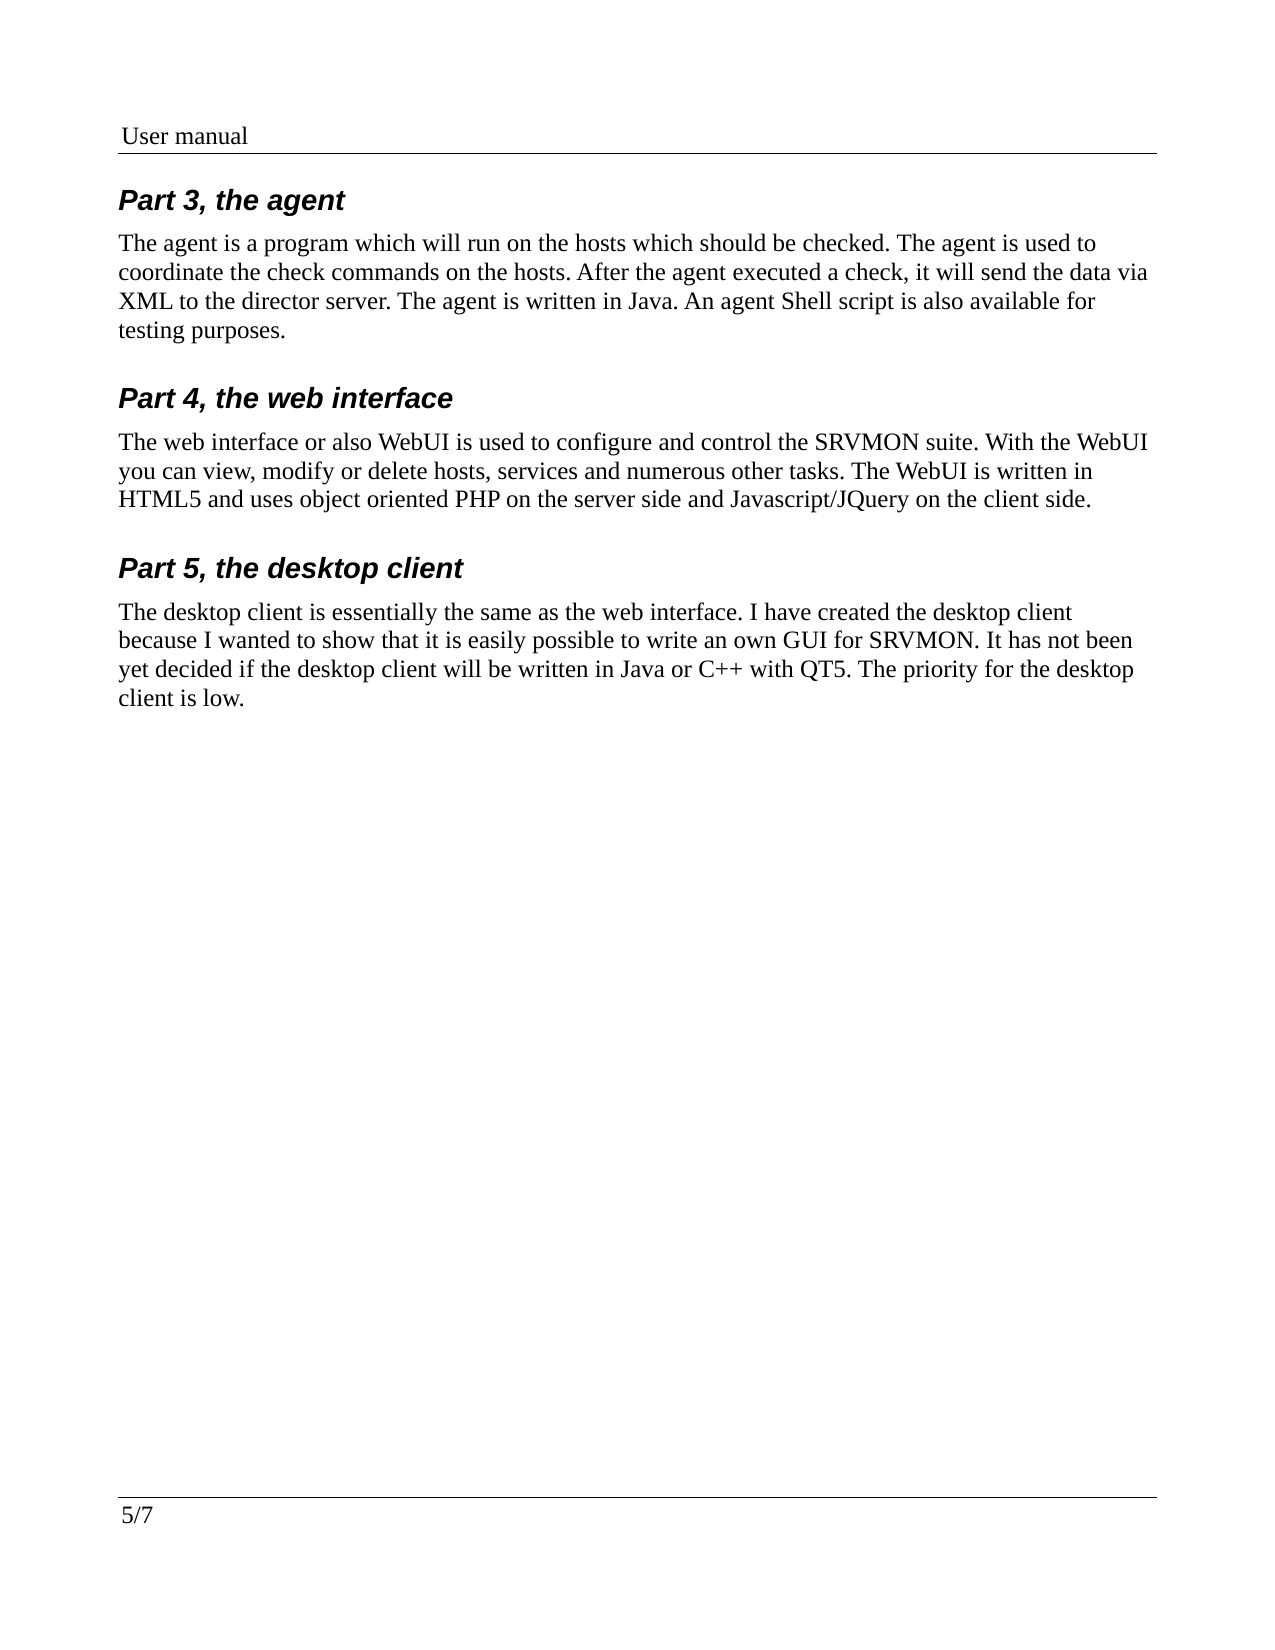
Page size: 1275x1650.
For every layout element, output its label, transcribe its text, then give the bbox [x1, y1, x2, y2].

subtitle Part 3, the agent [118, 182, 1157, 216]
subtitle Part 5, the desktop client [118, 551, 1157, 584]
text The web interface or also WebUI is used to configure and control the SRVMON suite. With the WebUI you can view, modify or delete hosts, services and numerous other tasks. The WebUI is written in HTML5 and uses object oriented PHP on the server side and Javascript/JQuery on the client side. [118, 427, 1157, 513]
subtitle Part 4, the web interface [118, 381, 1157, 414]
text The desktop client is essentially the same as the web interface. I have created the desktop client because I wanted to show that it is easily possible to write an own GUI for SRVMON. It has not been yet decided if the desktop client will be written in Java or C++ with QT5. The priority for the desktop client is low. [118, 597, 1157, 712]
text The agent is a program which will run on the hosts which should be checked. The agent is used to coordinate the check commands on the hosts. After the agent executed a check, it will send the data via XML to the director server. The agent is written in Java. An agent Shell script is also available for testing purposes. [118, 228, 1157, 343]
